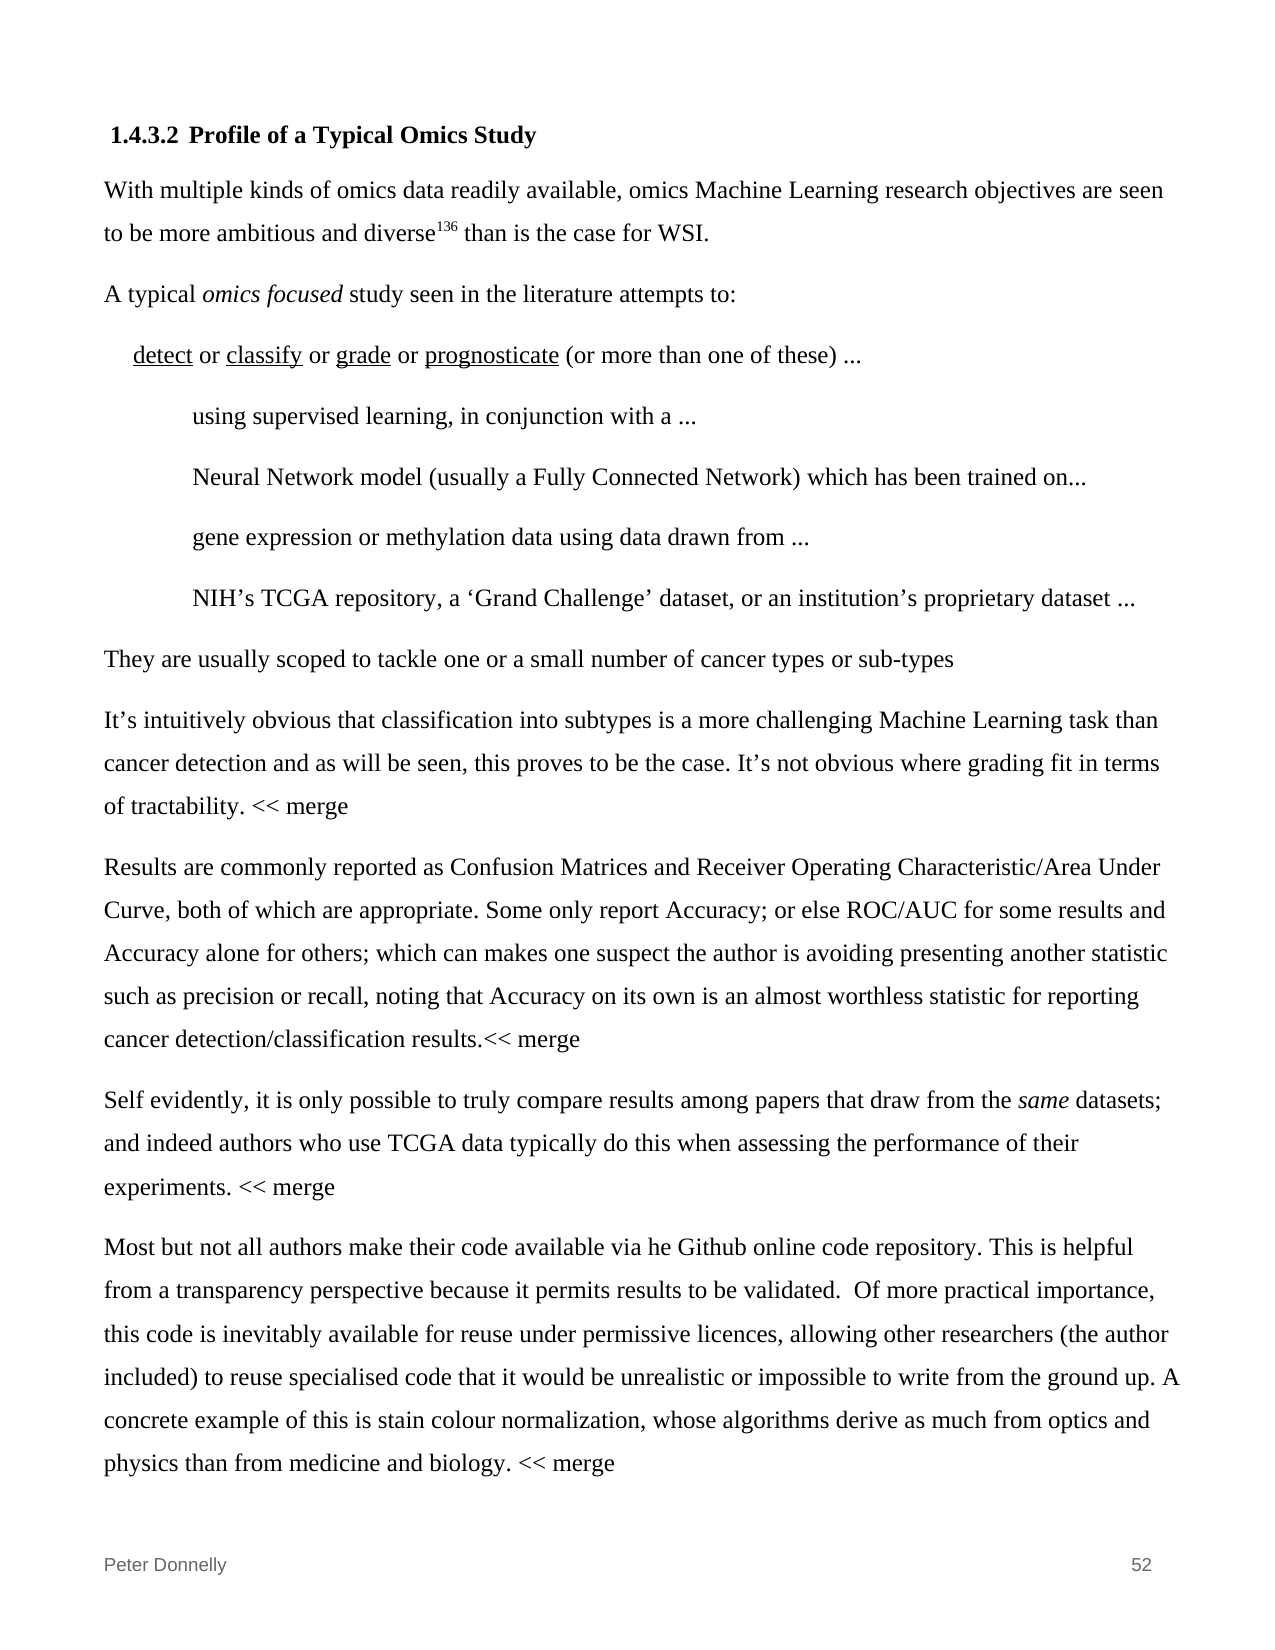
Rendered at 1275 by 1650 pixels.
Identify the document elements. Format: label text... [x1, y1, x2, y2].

text They are usually scoped to tackle one or a small number of cancer types or sub-types [103, 644, 1181, 673]
subtitle Profile of a Typical Omics Study [103, 120, 1181, 148]
text It’s intuitively obvious that classification into subtypes is a more challenging Machine Learning task than cancer detection and as will be seen, this proves to be the case. It’s not obvious where grading fit in terms of tractability. << merge [103, 705, 1181, 820]
text NIH’s TCGA repository, a ‘Grand Challenge’ dataset, or an institution’s proprietary dataset ... [192, 583, 1181, 612]
text using supervised learning, in conjunction with a ... [192, 401, 1181, 429]
text A typical omics focused study seen in the literature attempts to: [103, 279, 1181, 308]
text With multiple kinds of omics data readily available, omics Machine Learning research objectives are seen to be more ambitious and diverse than is the case for WSI. [103, 175, 1181, 247]
text Most but not all authors make their code available via he Github online code repository. This is helpful from a transparency perspective because it permits results to be validated. Of more practical importance, this code is inevitably available for reuse under permissive licences, allowing other researchers (the author included) to reuse specialised code that it would be unrealistic or impossible to write from the ground up. A concrete example of this is stain colour normalization, whose algorithms derive as much from optics and physics than from medicine and biology. << merge [103, 1232, 1181, 1477]
text Self evidently, it is only possible to truly compare results among papers that draw from the same datasets; and indeed authors who use TCGA data typically do this when assessing the performance of their experiments. << merge [103, 1085, 1181, 1200]
text Results are commonly reported as Confusion Matrices and Receiver Operating Characteristic/Area Under Curve, both of which are appropriate. Some only report Accuracy; or else ROC/AUC for some results and Accuracy alone for others; which can makes one suspect the author is avoiding presenting another statistic such as precision or recall, noting that Accuracy on its own is an almost worthless statistic for reporting cancer detection/classification results.<< merge [103, 852, 1181, 1053]
text Neural Network model (usually a Fully Connected Network) which has been trained on... [192, 462, 1181, 490]
text detect or classify or grade or prognosticate (or more than one of these) ... [133, 340, 1181, 369]
text gene expression or methylation data using data drawn from ... [192, 522, 1181, 551]
